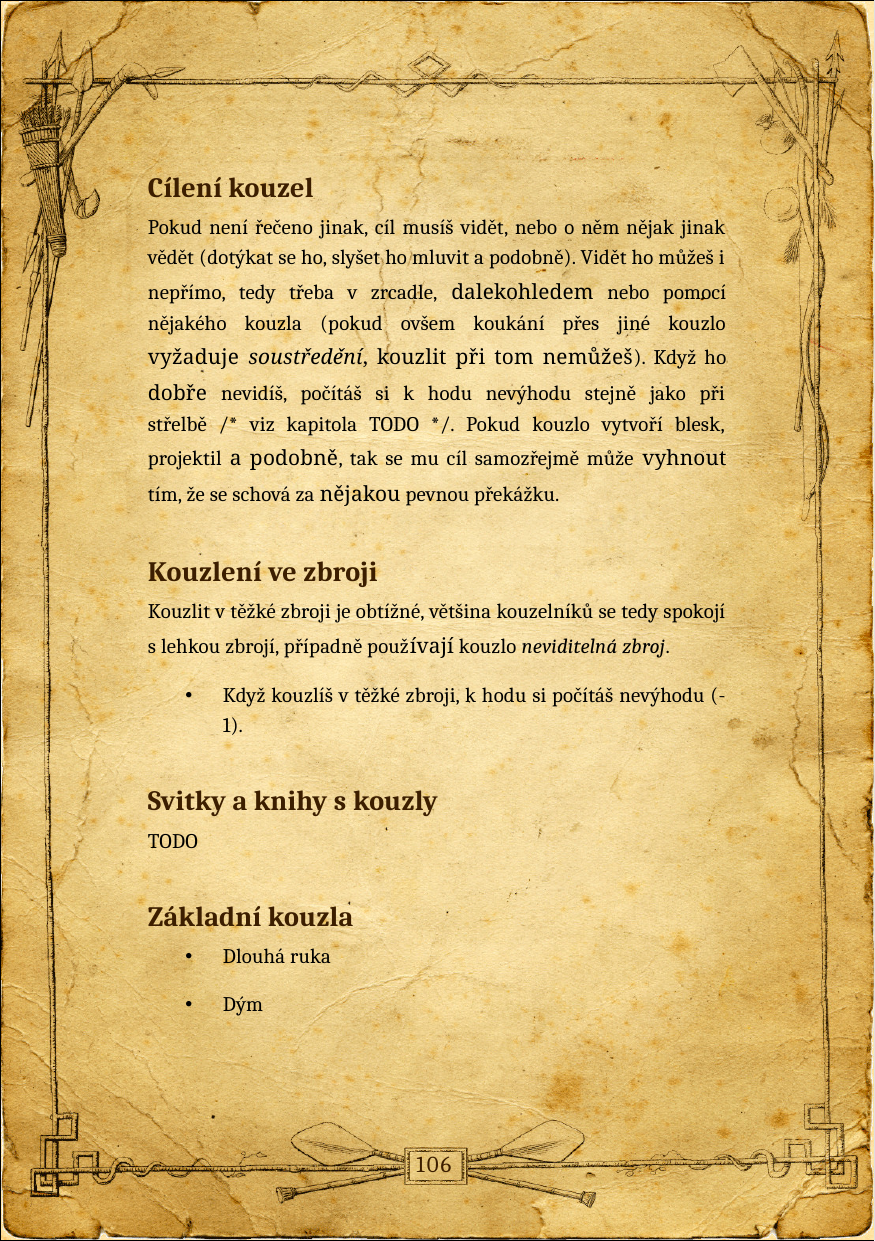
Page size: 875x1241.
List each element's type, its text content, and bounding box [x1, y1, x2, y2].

subtitle Základní kouzla [148, 901, 726, 933]
text Kouzlit v těžké zbroji je obtížné, většina kouzelníků se tedy spokojí s lehkou zbrojí, případně používají kouzlo neviditelná zbroj. [148, 600, 726, 659]
list Dlouhá ruka [185, 945, 726, 969]
list Když kouzlíš v těžké zbroji, k hodu si počítáš nevýhodu (-1). [185, 684, 726, 738]
subtitle Cílení kouzel [148, 172, 726, 204]
text TODO [148, 829, 726, 853]
subtitle Svitky a knihy s kouzly [148, 785, 726, 818]
subtitle Kouzlení ve zbroji [148, 556, 726, 588]
text Pokud není řečeno jinak, cíl musíš vidět, nebo o něm nějak jinak vědět (dotýkat se ho, slyšet ho mluvit a podobně). Vidět ho můžeš i nepřímo, tedy třeba v zrcadle, dalekohledem nebo pomocí nějakého kouzla (pokud ovšem koukání přes jiné kouzlo vyžaduje soustředění, kouzlit při tom nemůžeš). Když ho dobře nevidíš, počítáš si k hodu nevýhodu stejně jako při střelbě /* viz kapitola TODO */. Pokud kouzlo vytvoří blesk, projektil a podobně, tak se mu cíl samozřejmě může vyhnout tím, že se schová za nějakou pevnou překážku. [148, 216, 726, 507]
list Dým [185, 992, 726, 1016]
picture [1, 1, 874, 1240]
